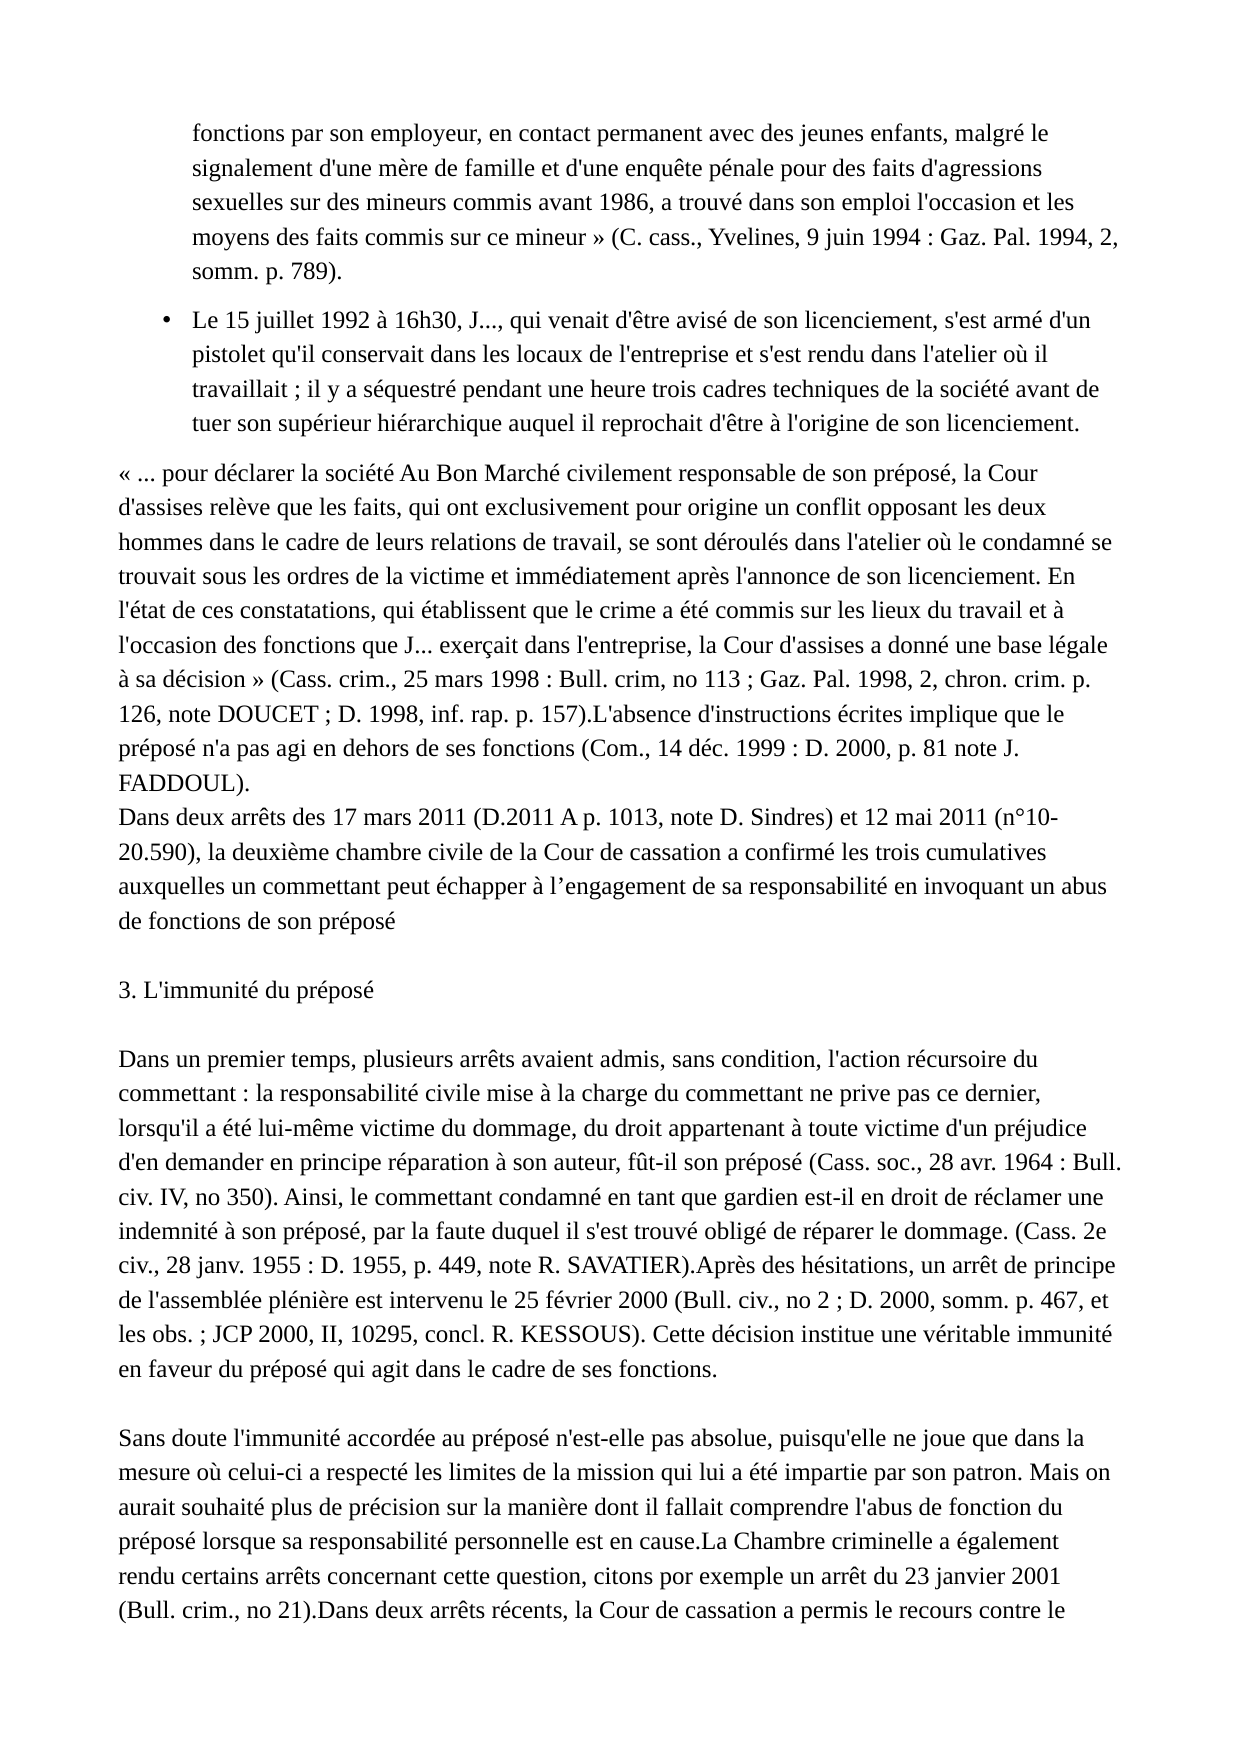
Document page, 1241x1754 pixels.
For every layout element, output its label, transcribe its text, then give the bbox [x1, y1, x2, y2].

list Le 15 juillet 1992 à 16h30, J..., qui venait d'être avisé de son licenciement, s'est armé d'un pistolet qu'il conservait dans les locaux de l'entreprise et s'est rendu dans l'atelier où il travaillait ; il y a séquestré pendant une heure trois cadres techniques de la société avant de tuer son supérieur hiérarchique auquel il reprochait d'être à l'origine de son licenciement. [162, 305, 1122, 437]
list fonctions par son employeur, en contact permanent avec des jeunes enfants, malgré le signalement d'une mère de famille et d'une enquête pénale pour des faits d'agressions sexuelles sur des mineurs commis avant 1986, a trouvé dans son emploi l'occasion et les moyens des faits commis sur ce mineur » (C. cass., Yvelines, 9 juin 1994 : Gaz. Pal. 1994, 2, somm. p. 789). [162, 118, 1122, 285]
text « ... pour déclarer la société Au Bon Marché civilement responsable de son préposé, la Cour d'assises relève que les faits, qui ont exclusivement pour origine un conflit opposant les deux hommes dans le cadre de leurs relations de travail, se sont déroulés dans l'atelier où le condamné se trouvait sous les ordres de la victime et immédiatement après l'annonce de son licenciement. En l'état de ces constatations, qui établissent que le crime a été commis sur les lieux du travail et à l'occasion des fonctions que J... exerçait dans l'entreprise, la Cour d'assises a donné une base légale à sa décision » (Cass. crim., 25 mars 1998 : Bull. crim, no 113 ; Gaz. Pal. 1998, 2, chron. crim. p. 126, note DOUCET ; D. 1998, inf. rap. p. 157).L'absence d'instructions écrites implique que le préposé n'a pas agi en dehors de ses fonctions (Com., 14 déc. 1999 : D. 2000, p. 81 note J. FADDOUL). Dans deux arrêts des 17 mars 2011 (D.2011 A p. 1013, note D. Sindres) et 12 mai 2011 (n°10-20.590), la deuxième chambre civile de la Cour de cassation a confirmé les trois cumulatives auxquelles un commettant peut échapper à l’engagement de sa responsabilité en invoquant un abus de fonctions de son préposé 3. L'immunité du préposé Dans un premier temps, plusieurs arrêts avaient admis, sans condition, l'action récursoire du commettant : la responsabilité civile mise à la charge du commettant ne prive pas ce dernier, lorsqu'il a été lui-même victime du dommage, du droit appartenant à toute victime d'un préjudice d'en demander en principe réparation à son auteur, fût-il son préposé (Cass. soc., 28 avr. 1964 : Bull. civ. IV, no 350). Ainsi, le commettant condamné en tant que gardien est-il en droit de réclamer une indemnité à son préposé, par la faute duquel il s'est trouvé obligé de réparer le dommage. (Cass. 2e civ., 28 janv. 1955 : D. 1955, p. 449, note R. SAVATIER).Après des hésitations, un arrêt de principe de l'assemblée plénière est intervenu le 25 février 2000 (Bull. civ., no 2 ; D. 2000, somm. p. 467, et les obs. ; JCP 2000, II, 10295, concl. R. KESSOUS). Cette décision institue une véritable immunité en faveur du préposé qui agit dans le cadre de ses fonctions. Sans doute l'immunité accordée au préposé n'est-elle pas absolue, puisqu'elle ne joue que dans la mesure où celui-ci a respecté les limites de la mission qui lui a été impartie par son patron. Mais on aurait souhaité plus de précision sur la manière dont il fallait comprendre l'abus de fonction du préposé lorsque sa responsabilité personnelle est en cause.La Chambre criminelle a également rendu certains arrêts concernant cette question, citons por exemple un arrêt du 23 janvier 2001 (Bull. crim., no 21).Dans deux arrêts récents, la Cour de cassation a permis le recours contre le [118, 458, 1122, 1624]
